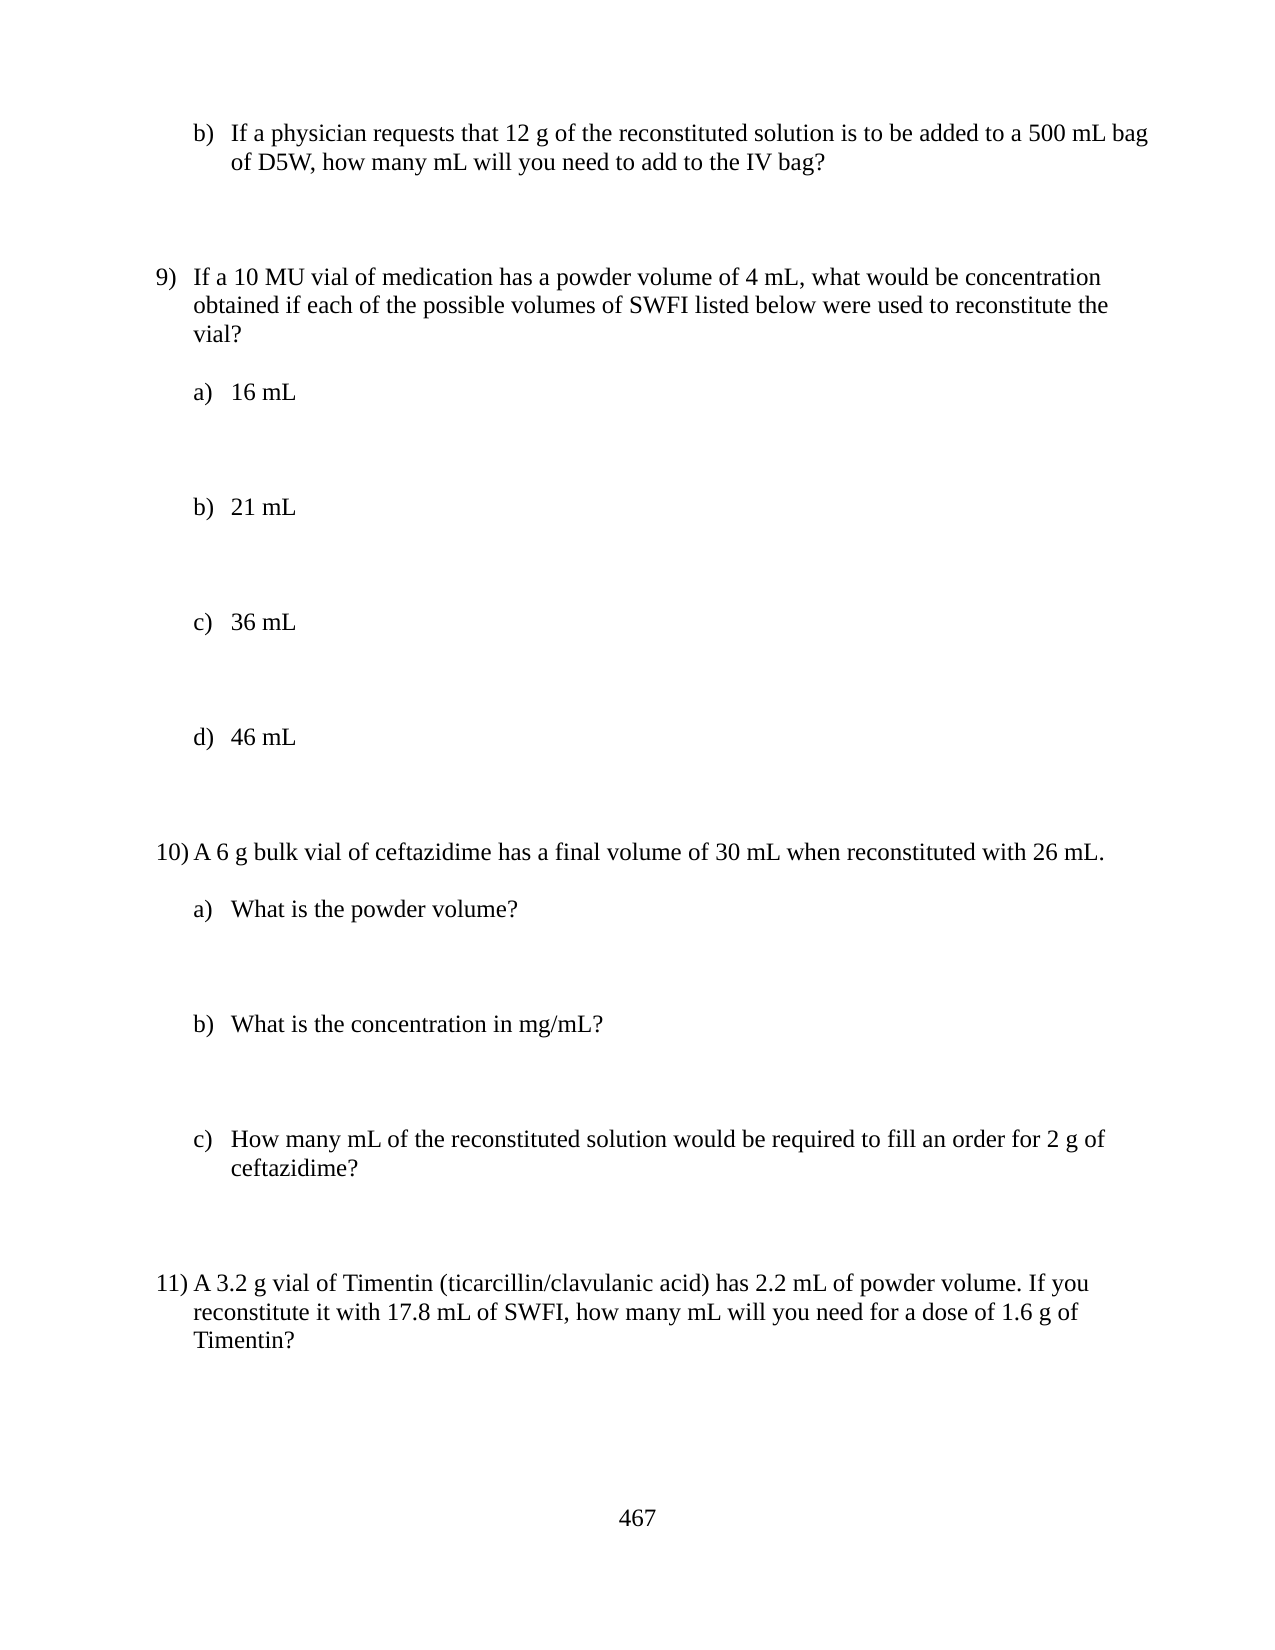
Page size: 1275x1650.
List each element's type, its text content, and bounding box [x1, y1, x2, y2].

list 16 mL [193, 377, 1157, 406]
list A 3.2 g vial of Timentin (ticarcillin/clavulanic acid) has 2.2 mL of powder volume. If you reconstitute it with 17.8 mL of SWFI, how many mL will you need for a dose of 1.6 g of Timentin? [156, 1268, 1157, 1354]
list 21 mL [193, 492, 1157, 521]
list How many mL of the reconstituted solution would be required to fill an order for 2 g of ceftazidime? [193, 1124, 1157, 1182]
list 36 mL [193, 607, 1157, 636]
list A 6 g bulk vial of ceftazidime has a final volume of 30 mL when reconstituted with 26 mL. [156, 837, 1157, 866]
list If a physician requests that 12 g of the reconstituted solution is to be added to a 500 mL bag of D5W, how many mL will you need to add to the IV bag? [193, 118, 1157, 176]
list If a 10 MU vial of medication has a powder volume of 4 mL, what would be concentration obtained if each of the possible volumes of SWFI listed below were used to reconstitute the vial? [156, 262, 1157, 348]
list What is the concentration in mg/mL? [193, 1009, 1157, 1038]
list 46 mL [193, 722, 1157, 751]
list What is the powder volume? [193, 894, 1157, 923]
